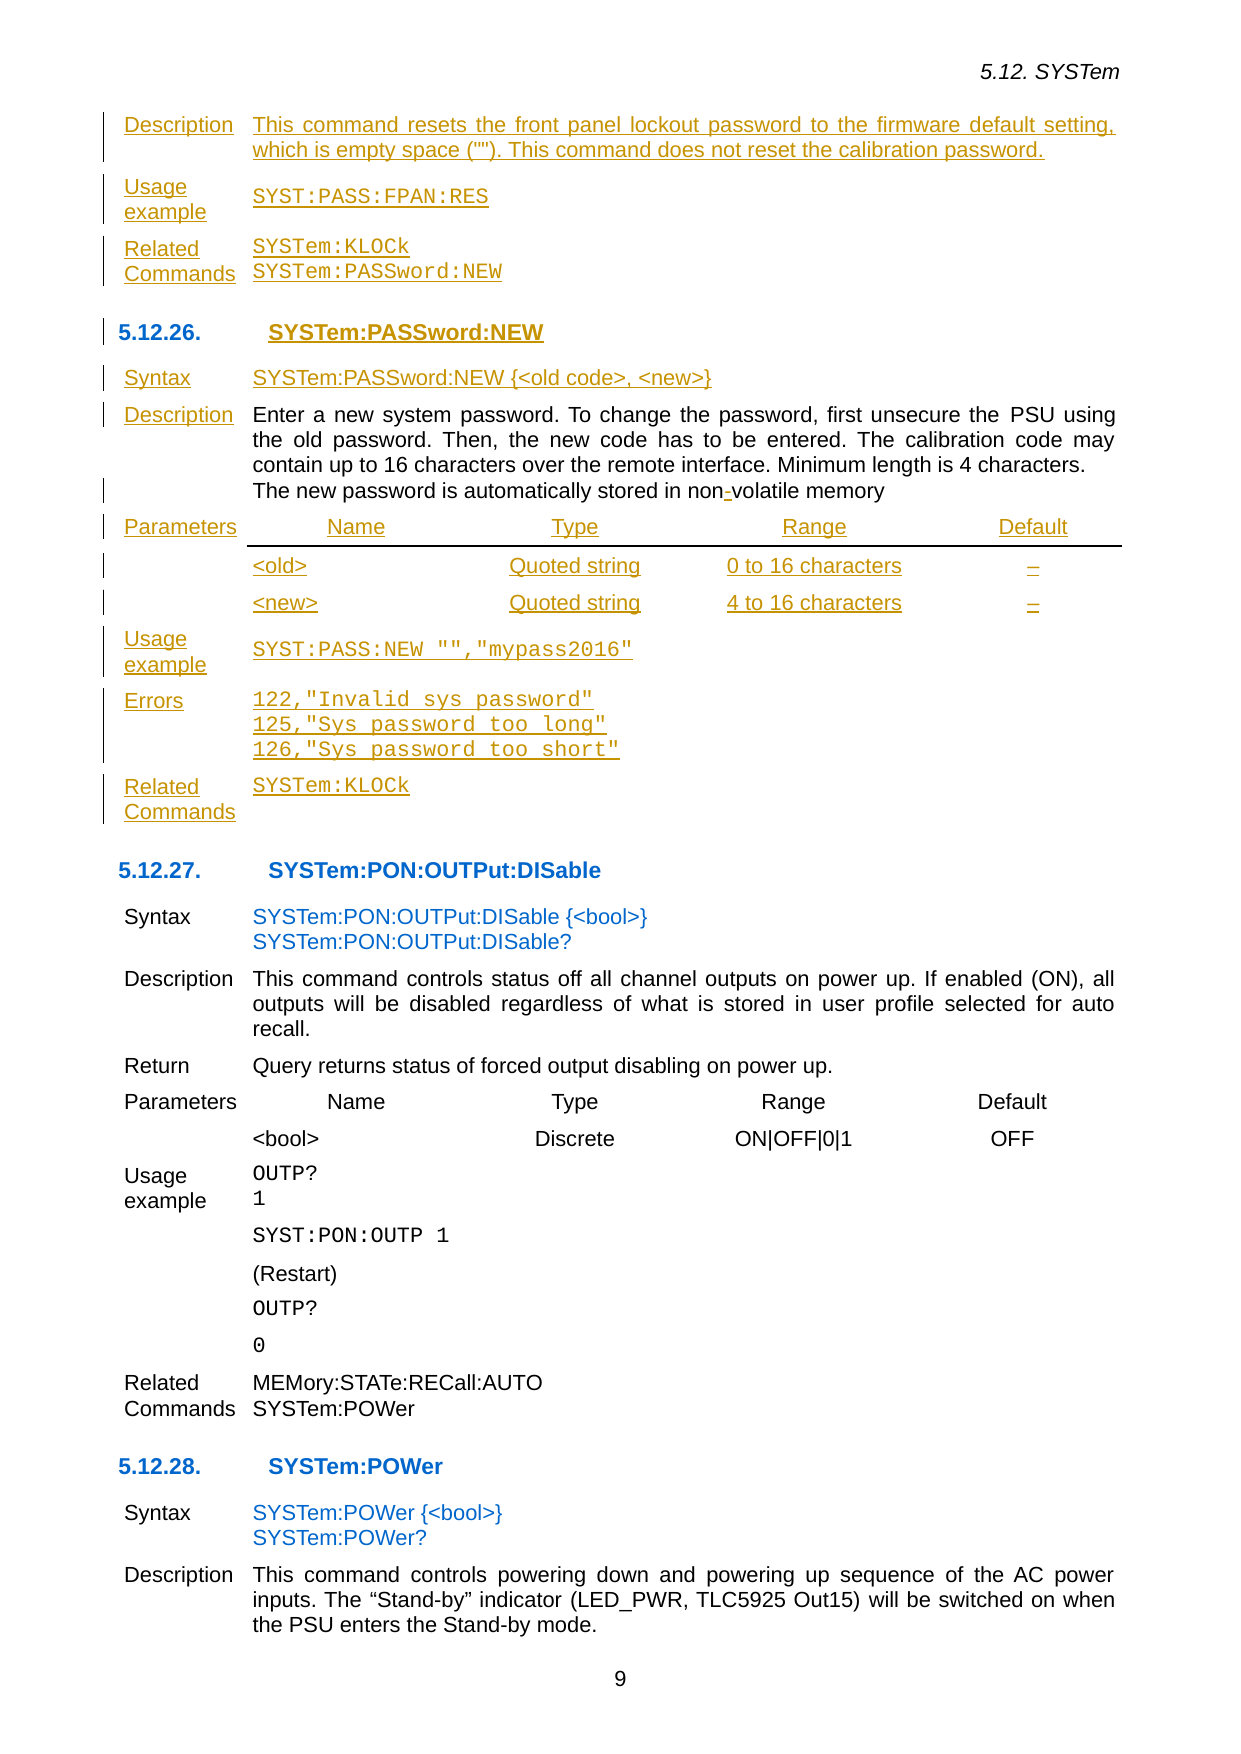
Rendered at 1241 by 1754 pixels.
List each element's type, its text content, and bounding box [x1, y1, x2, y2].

table_cell [118, 584, 247, 621]
table_cell This command controls powering down and powering up sequence of the AC power inputs. The “Stand-by” indicator (LED_PWR, TLC5925 Out15) will be switched on when the PSU enters the Stand-by mode. [247, 1556, 1122, 1643]
subtitle SYSTem:POWer [118, 1453, 1122, 1479]
table_cell Range [684, 1084, 903, 1120]
table_cell Enter a new system password. To change the password, first unsecure the PSU using the old password. Then, the new code has to be entered. The calibration code may contain up to 16 characters over the remote interface. Minimum length is 4 characters. The new password is automatically stored in non-volatile memory [247, 396, 1122, 508]
table_header SYSTem:PASSword:NEW {<old code>, <new>} [247, 360, 1122, 396]
table_cell Related Commands [118, 1365, 247, 1426]
subtitle SYSTem:PON:OUTPut:DISable [118, 857, 1122, 883]
table_header Syntax [118, 1494, 247, 1556]
table_cell 122,"Invalid sys password" 125,"Sys password too long" 126,"Sys password too short" [247, 683, 1122, 768]
table_cell <bool> [247, 1120, 465, 1157]
table_cell Name [247, 1084, 465, 1120]
table_cell SYST:PASS:FPAN:RES [247, 168, 1122, 230]
table_cell SYSTem:KLOCk SYSTem:PASSword:NEW [247, 230, 1122, 292]
table_cell ON|OFF|0|1 [684, 1120, 903, 1157]
table_cell SYST:PASS:NEW "","mypass2016" [247, 621, 1122, 682]
table_cell MEMory:STATe:RECall:AUTO SYSTem:POWer [247, 1365, 1122, 1426]
table_cell Description [118, 396, 247, 508]
table_cell Return [118, 1047, 247, 1083]
table_cell Query returns status of forced output disabling on power up. [247, 1047, 1122, 1083]
table_cell SYSTem:KLOCk [247, 768, 1122, 830]
subtitle SYSTem:PASSword:NEW [118, 318, 1122, 345]
table_cell Related Commands [118, 230, 247, 292]
table_cell Type [465, 1084, 684, 1120]
table_cell This command controls status off all channel outputs on power up. If enabled (ON), all outputs will be disabled regardless of what is stored in user profile selected for auto recall. [247, 960, 1122, 1047]
table_cell Discrete [465, 1120, 684, 1157]
table_cell OFF [903, 1120, 1122, 1157]
table_cell Parameters [118, 509, 247, 584]
table_cell Default [945, 509, 1122, 545]
table_header SYSTem:PON:OUTPut:DISable {<bool>} SYSTem:PON:OUTPut:DISable? [247, 898, 1122, 960]
table_cell Name [247, 509, 465, 545]
table_cell Quoted string [465, 547, 684, 584]
table_cell Type [465, 509, 684, 545]
table_cell Usage example [118, 168, 247, 230]
table_cell Usage example [118, 621, 247, 682]
table_cell OUTP? 1 SYST:PON:OUTP 1 (Restart) OUTP? 0 [247, 1157, 1122, 1364]
table_cell <new> [247, 584, 465, 621]
table_cell Errors [118, 683, 247, 768]
table_cell – [945, 547, 1122, 584]
table_cell Default [903, 1084, 1122, 1120]
table_cell 4 to 16 characters [684, 584, 944, 621]
table_cell Description [118, 1556, 247, 1643]
table_header Syntax [118, 898, 247, 960]
table_cell 0 to 16 characters [684, 547, 944, 584]
table_header Syntax [118, 360, 247, 396]
table_cell Related Commands [118, 768, 247, 830]
table_cell Quoted string [465, 584, 684, 621]
table_cell Description [118, 960, 247, 1047]
table_cell Parameters [118, 1084, 247, 1157]
table_cell This command resets the front panel lockout password to the firmware default setting, which is empty space (""). This command does not reset the calibration password. [247, 106, 1122, 168]
table_cell <old> [247, 547, 465, 584]
table_cell Range [684, 509, 944, 545]
table_header SYSTem:POWer {<bool>} SYSTem:POWer? [247, 1494, 1122, 1556]
table_cell Usage example [118, 1157, 247, 1364]
table_cell – [945, 584, 1122, 621]
table_cell Description [118, 106, 247, 168]
